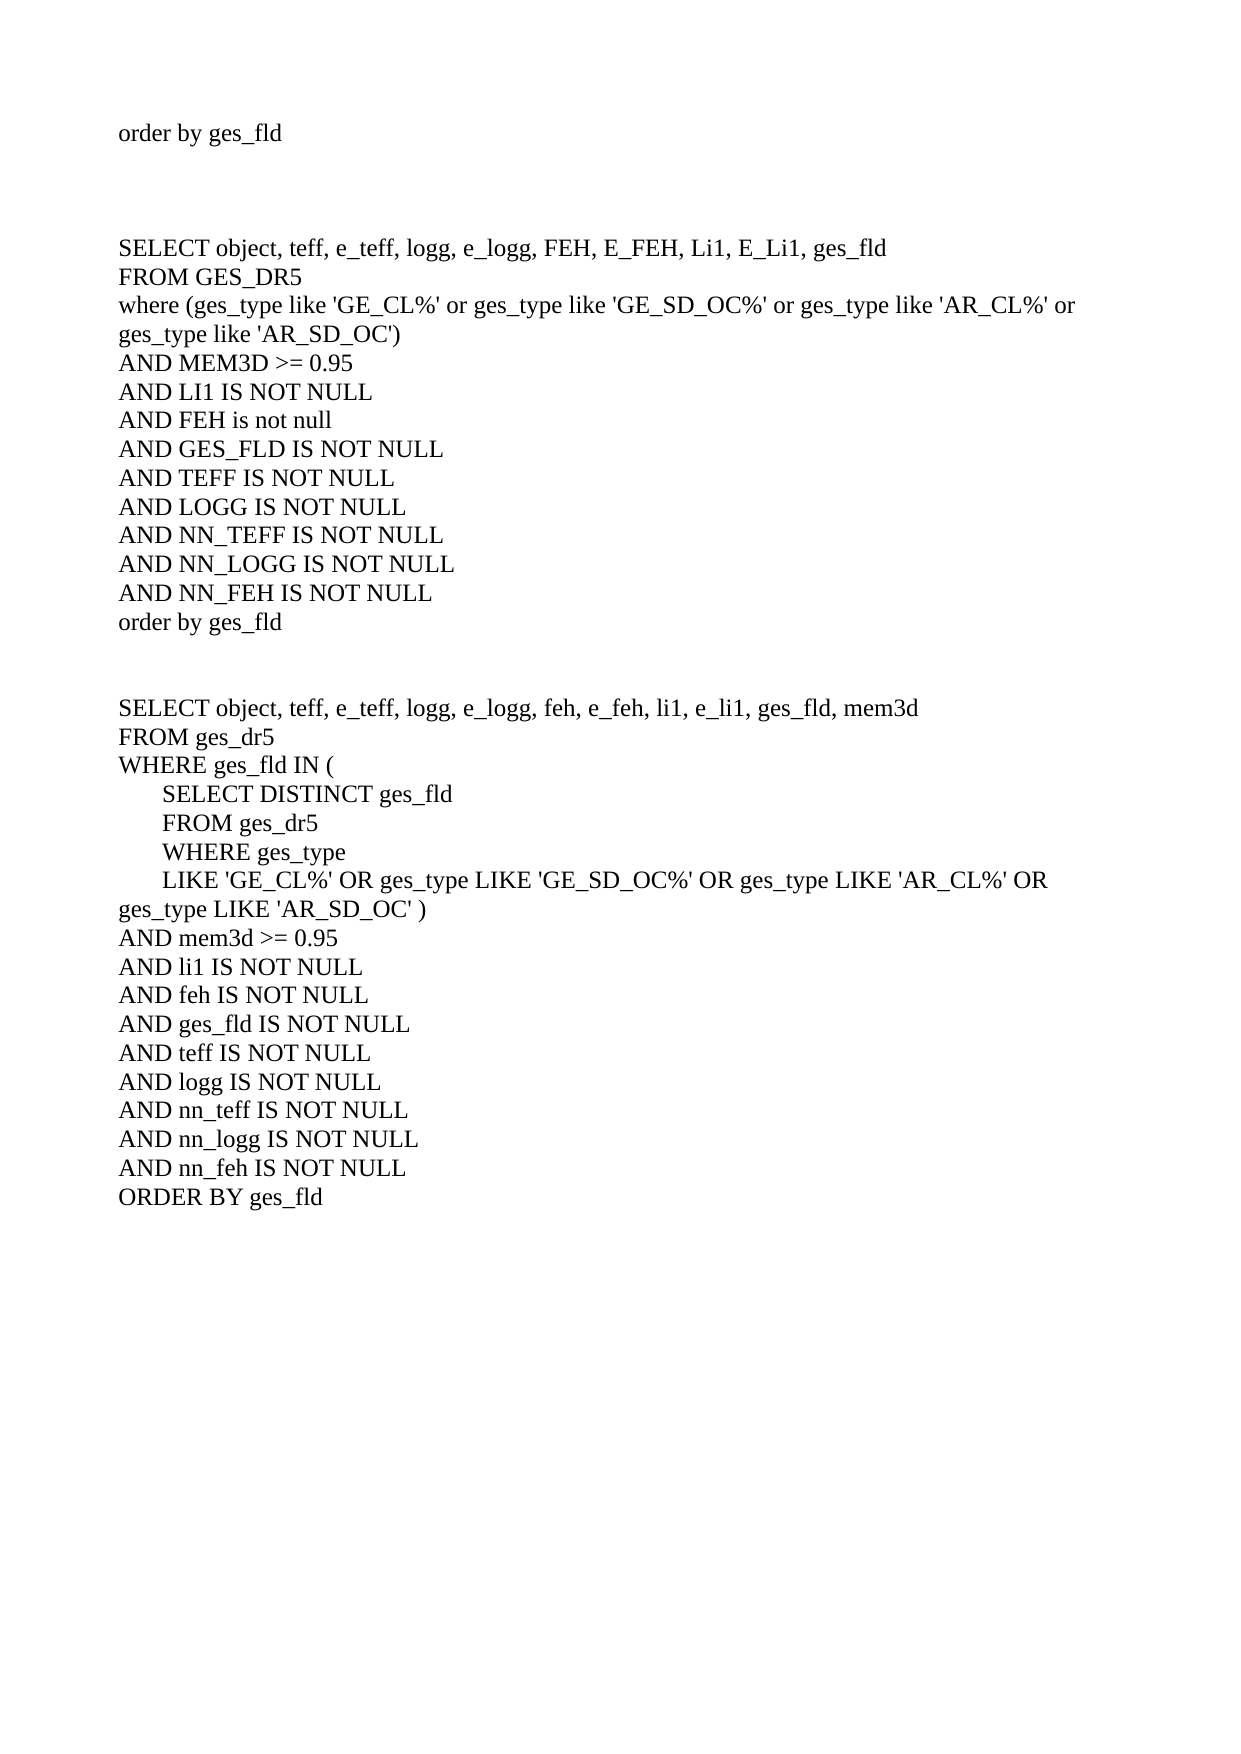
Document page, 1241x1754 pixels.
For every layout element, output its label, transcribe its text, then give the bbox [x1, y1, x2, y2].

text SELECT DISTINCT ges_fld [118, 779, 1122, 808]
text WHERE ges_fld IN ( [118, 751, 1122, 779]
text AND MEM3D >= 0.95 [118, 348, 1122, 377]
text AND LI1 IS NOT NULL [118, 377, 1122, 406]
text AND NN_FEH IS NOT NULL [118, 578, 1122, 607]
text AND FEH is not null [118, 406, 1122, 434]
text AND LOGG IS NOT NULL [118, 492, 1122, 521]
text FROM ges_dr5 [118, 808, 1122, 837]
text AND feh IS NOT NULL [118, 981, 1122, 1009]
text AND NN_TEFF IS NOT NULL [118, 521, 1122, 549]
text LIKE 'GE_CL%' OR ges_type LIKE 'GE_SD_OC%' OR ges_type LIKE 'AR_CL%' OR ges_type LIKE 'AR_SD_OC' ) [118, 866, 1122, 923]
text FROM GES_DR5 [118, 262, 1122, 291]
text AND NN_LOGG IS NOT NULL [118, 549, 1122, 578]
text SELECT object, teff, e_teff, logg, e_logg, FEH, E_FEH, Li1, E_Li1, ges_fld [118, 233, 1122, 262]
text SELECT object, teff, e_teff, logg, e_logg, feh, e_feh, li1, e_li1, ges_fld, mem3d [118, 693, 1122, 722]
text WHERE ges_type [118, 837, 1122, 866]
text AND mem3d >= 0.95 [118, 923, 1122, 952]
text AND nn_teff IS NOT NULL [118, 1096, 1122, 1124]
text AND ges_fld IS NOT NULL [118, 1009, 1122, 1038]
text AND li1 IS NOT NULL [118, 952, 1122, 981]
text order by ges_fld [118, 607, 1122, 636]
text AND nn_feh IS NOT NULL [118, 1153, 1122, 1182]
text AND GES_FLD IS NOT NULL [118, 434, 1122, 463]
text order by ges_fld [118, 118, 1122, 147]
text FROM ges_dr5 [118, 722, 1122, 751]
text AND teff IS NOT NULL [118, 1038, 1122, 1067]
text ORDER BY ges_fld [118, 1182, 1122, 1211]
text AND TEFF IS NOT NULL [118, 463, 1122, 492]
text AND logg IS NOT NULL [118, 1067, 1122, 1096]
text AND nn_logg IS NOT NULL [118, 1124, 1122, 1153]
text where (ges_type like 'GE_CL%' or ges_type like 'GE_SD_OC%' or ges_type like 'AR_CL%' or ges_type like 'AR_SD_OC') [118, 291, 1122, 348]
